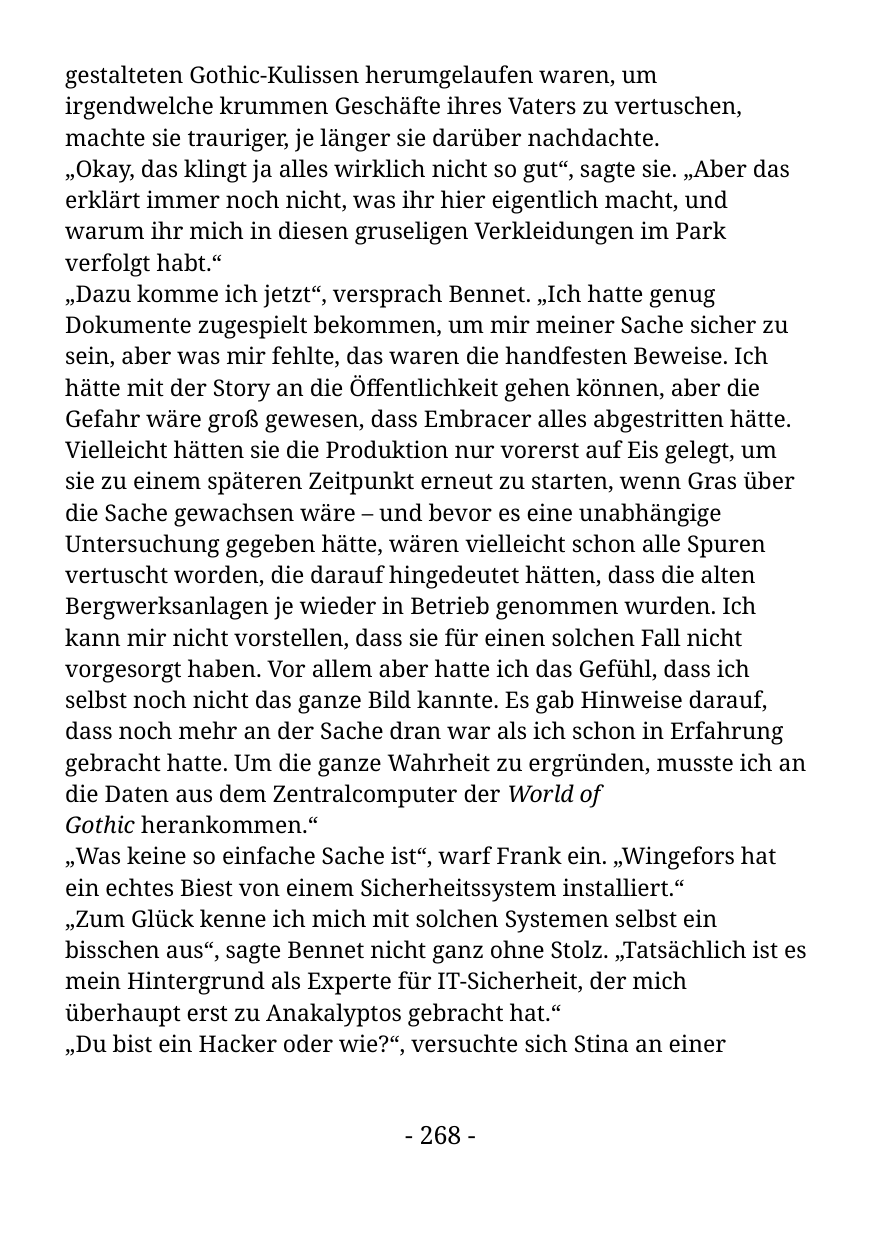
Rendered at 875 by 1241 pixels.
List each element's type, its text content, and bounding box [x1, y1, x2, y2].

text gestalteten Gothic-Kulissen herumgelaufen waren, um irgendwelche krummen Geschäfte ihres Vaters zu vertuschen, machte sie trauriger, je länger sie darüber nachdachte. „Okay, das klingt ja alles wirklich nicht so gut“, sagte sie. „Aber das erklärt immer noch nicht, was ihr hier eigentlich macht, und warum ihr mich in diesen gruseligen Verkleidungen im Park verfolgt habt.“ „Dazu komme ich jetzt“, versprach Bennet. „Ich hatte genug Dokumente zugespielt bekommen, um mir meiner Sache sicher zu sein, aber was mir fehlte, das waren die handfesten Beweise. Ich hätte mit der Story an die Öffentlichkeit gehen können, aber die Gefahr wäre groß gewesen, dass Embracer alles abgestritten hätte. Vielleicht hätten sie die Produktion nur vorerst auf Eis gelegt, um sie zu einem späteren Zeitpunkt erneut zu starten, wenn Gras über die Sache gewachsen wäre – und bevor es eine unabhängige Untersuchung gegeben hätte, wären vielleicht schon alle Spuren vertuscht worden, die darauf hingedeutet hätten, dass die alten Bergwerksanlagen je wieder in Betrieb genommen wurden. Ich kann mir nicht vorstellen, dass sie für einen solchen Fall nicht vorgesorgt haben. Vor allem aber hatte ich das Gefühl, dass ich selbst noch nicht das ganze Bild kannte. Es gab Hinweise darauf, dass noch mehr an der Sache dran war als ich schon in Erfahrung gebracht hatte. Um die ganze Wahrheit zu ergründen, musste ich an die Daten aus dem Zentralcomputer der World of Gothic herankommen.“ „Was keine so einfache Sache ist“, warf Frank ein. „Wingefors hat ein echtes Biest von einem Sicherheitssystem installiert.“ „Zum Glück kenne ich mich mit solchen Systemen selbst ein bisschen aus“, sagte Bennet nicht ganz ohne Stolz. „Tatsächlich ist es mein Hintergrund als Experte für IT-Sicherheit, der mich überhaupt erst zu Anakalyptos gebracht hat.“ „Du bist ein Hacker oder wie?“, versuchte sich Stina an einer [65, 59, 809, 1059]
